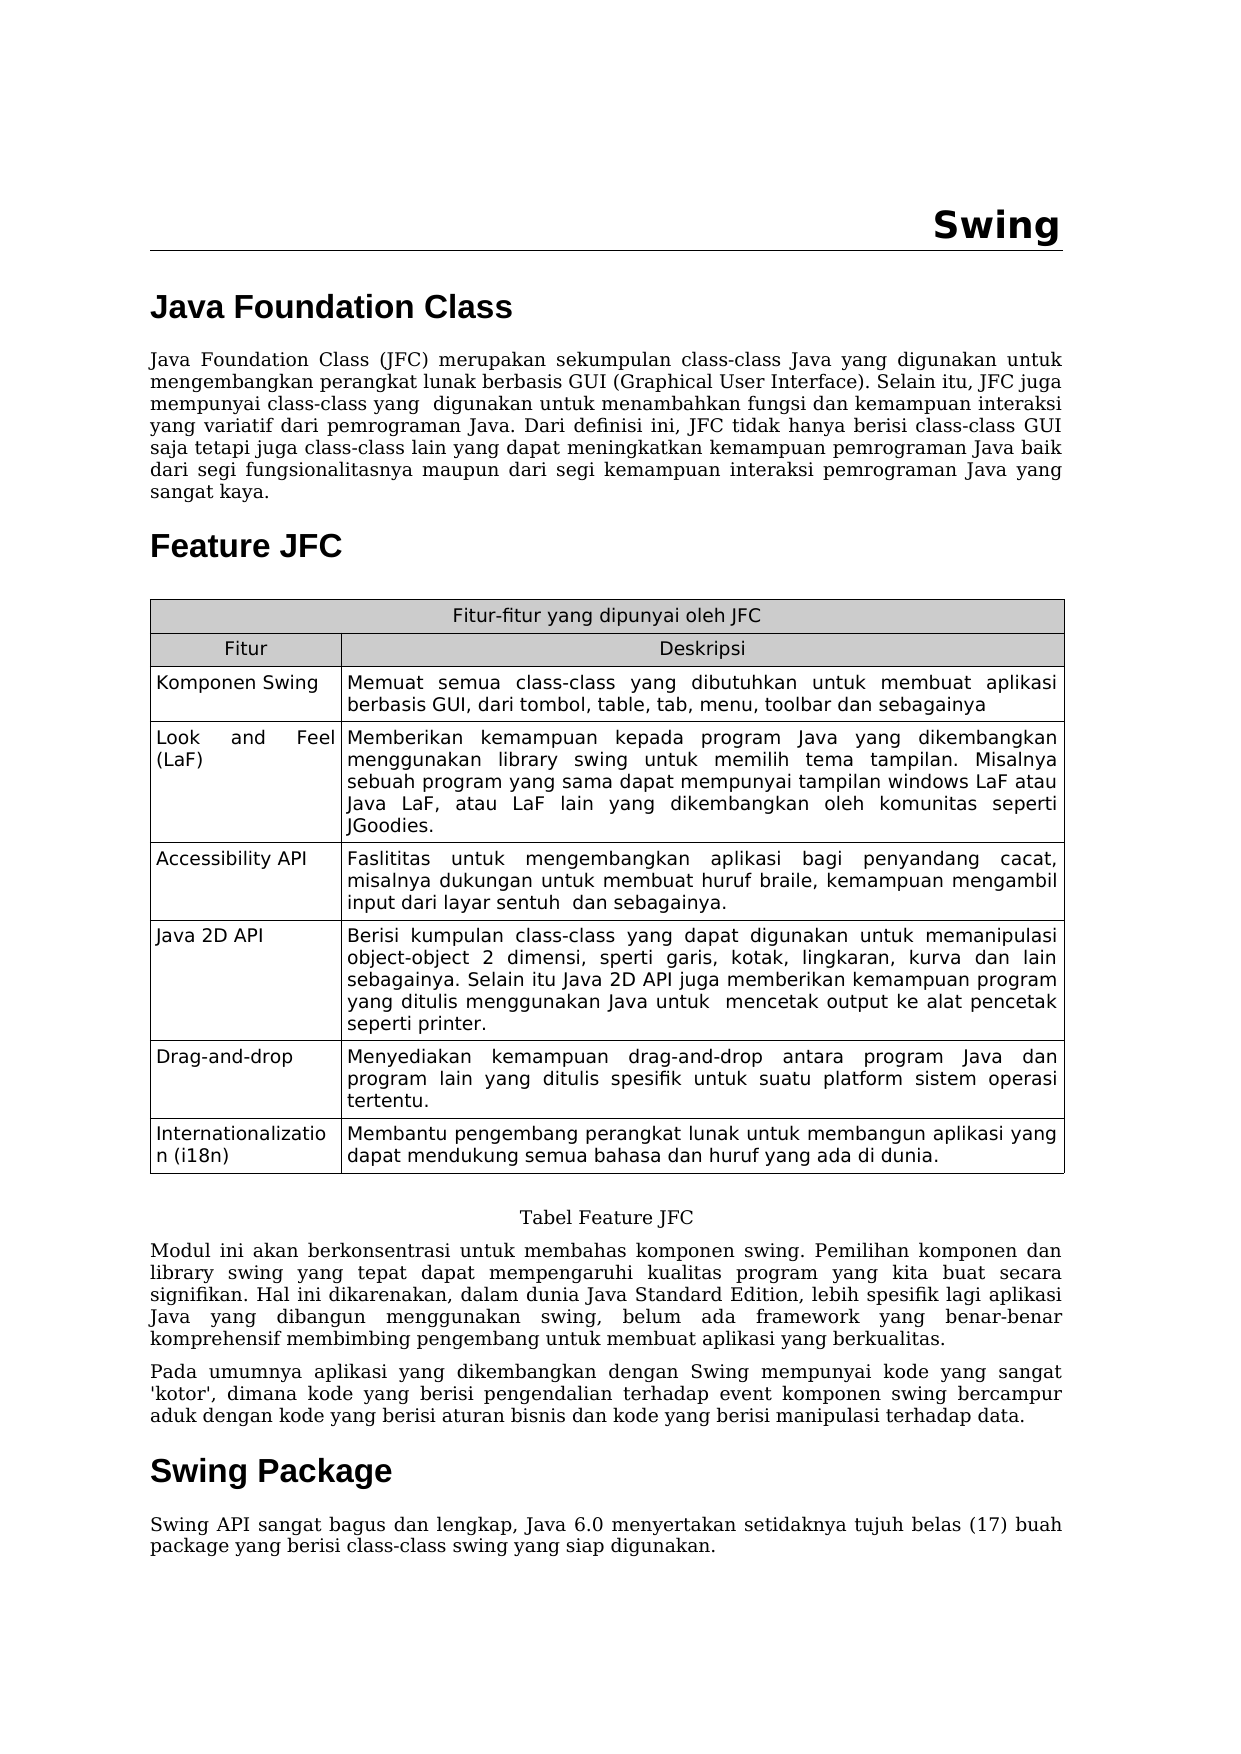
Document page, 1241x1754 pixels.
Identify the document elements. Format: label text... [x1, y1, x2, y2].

table_cell Komponen Swing [151, 667, 341, 721]
subtitle Java Foundation Class [150, 288, 1063, 325]
text Modul ini akan berkonsentrasi untuk membahas komponen swing. Pemilihan komponen dan library swing yang tepat dapat mempengaruhi kualitas program yang kita buat secara signifikan. Hal ini dikarenakan, dalam dunia Java Standard Edition, lebih spesifik lagi aplikasi Java yang dibangun menggunakan swing, belum ada framework yang benar-benar komprehensif membimbing pengembang untuk membuat aplikasi yang berkualitas. [150, 1240, 1063, 1350]
table_cell Fitur [151, 634, 341, 666]
table_cell Accessibility API [151, 843, 341, 919]
table_cell Berisi kumpulan class-class yang dapat digunakan untuk memanipulasi object-object 2 dimensi, sperti garis, kotak, lingkaran, kurva dan lain sebagainya. Selain itu Java 2D API juga memberikan kemampuan program yang ditulis menggunakan Java untuk mencetak output ke alat pencetak seperti printer. [342, 921, 1064, 1040]
table_cell Membantu pengembang perangkat lunak untuk membangun aplikasi yang dapat mendukung semua bahasa dan huruf yang ada di dunia. [342, 1119, 1064, 1173]
table_cell Java 2D API [151, 921, 341, 1040]
table_cell Look and Feel (LaF) [151, 722, 341, 842]
table_cell Internationalization (i18n) [151, 1119, 341, 1173]
table_cell Drag-and-drop [151, 1041, 341, 1118]
text Tabel Feature JFC [150, 1207, 1063, 1228]
text Java Foundation Class (JFC) merupakan sekumpulan class-class Java yang digunakan untuk mengembangkan perangkat lunak berbasis GUI (Graphical User Interface). Selain itu, JFC juga mempunyai class-class yang digunakan untuk menambahkan fungsi dan kemampuan interaksi yang variatif dari pemrograman Java. Dari definisi ini, JFC tidak hanya berisi class-class GUI saja tetapi juga class-class lain yang dapat meningkatkan kemampuan pemrograman Java baik dari segi fungsionalitasnya maupun dari segi kemampuan interaksi pemrograman Java yang sangat kaya. [150, 349, 1063, 502]
subtitle Swing Package [150, 1452, 1063, 1489]
text Swing API sangat bagus dan lengkap, Java 6.0 menyertakan setidaknya tujuh belas (17) buah package yang berisi class-class swing yang siap digunakan. [150, 1514, 1063, 1557]
subtitle Swing [150, 201, 1063, 250]
table_cell Faslititas untuk mengembangkan aplikasi bagi penyandang cacat, misalnya dukungan untuk membuat huruf braile, kemampuan mengambil input dari layar sentuh dan sebagainya. [342, 843, 1064, 919]
table_cell Memberikan kemampuan kepada program Java yang dikembangkan menggunakan library swing untuk memilih tema tampilan. Misalnya sebuah program yang sama dapat mempunyai tampilan windows LaF atau Java LaF, atau LaF lain yang dikembangkan oleh komunitas seperti JGoodies. [342, 722, 1064, 842]
table_cell Deskripsi [342, 634, 1064, 666]
table_cell Menyediakan kemampuan drag-and-drop antara program Java dan program lain yang ditulis spesifik untuk suatu platform sistem operasi tertentu. [342, 1041, 1064, 1118]
subtitle Feature JFC [150, 527, 1063, 565]
table_header Fitur-fitur yang dipunyai oleh JFC [151, 600, 1064, 633]
text Pada umumnya aplikasi yang dikembangkan dengan Swing mempunyai kode yang sangat 'kotor', dimana kode yang berisi pengendalian terhadap event komponen swing bercampur aduk dengan kode yang berisi aturan bisnis dan kode yang berisi manipulasi terhadap data. [150, 1361, 1063, 1427]
table_cell Memuat semua class-class yang dibutuhkan untuk membuat aplikasi berbasis GUI, dari tombol, table, tab, menu, toolbar dan sebagainya [342, 667, 1064, 721]
